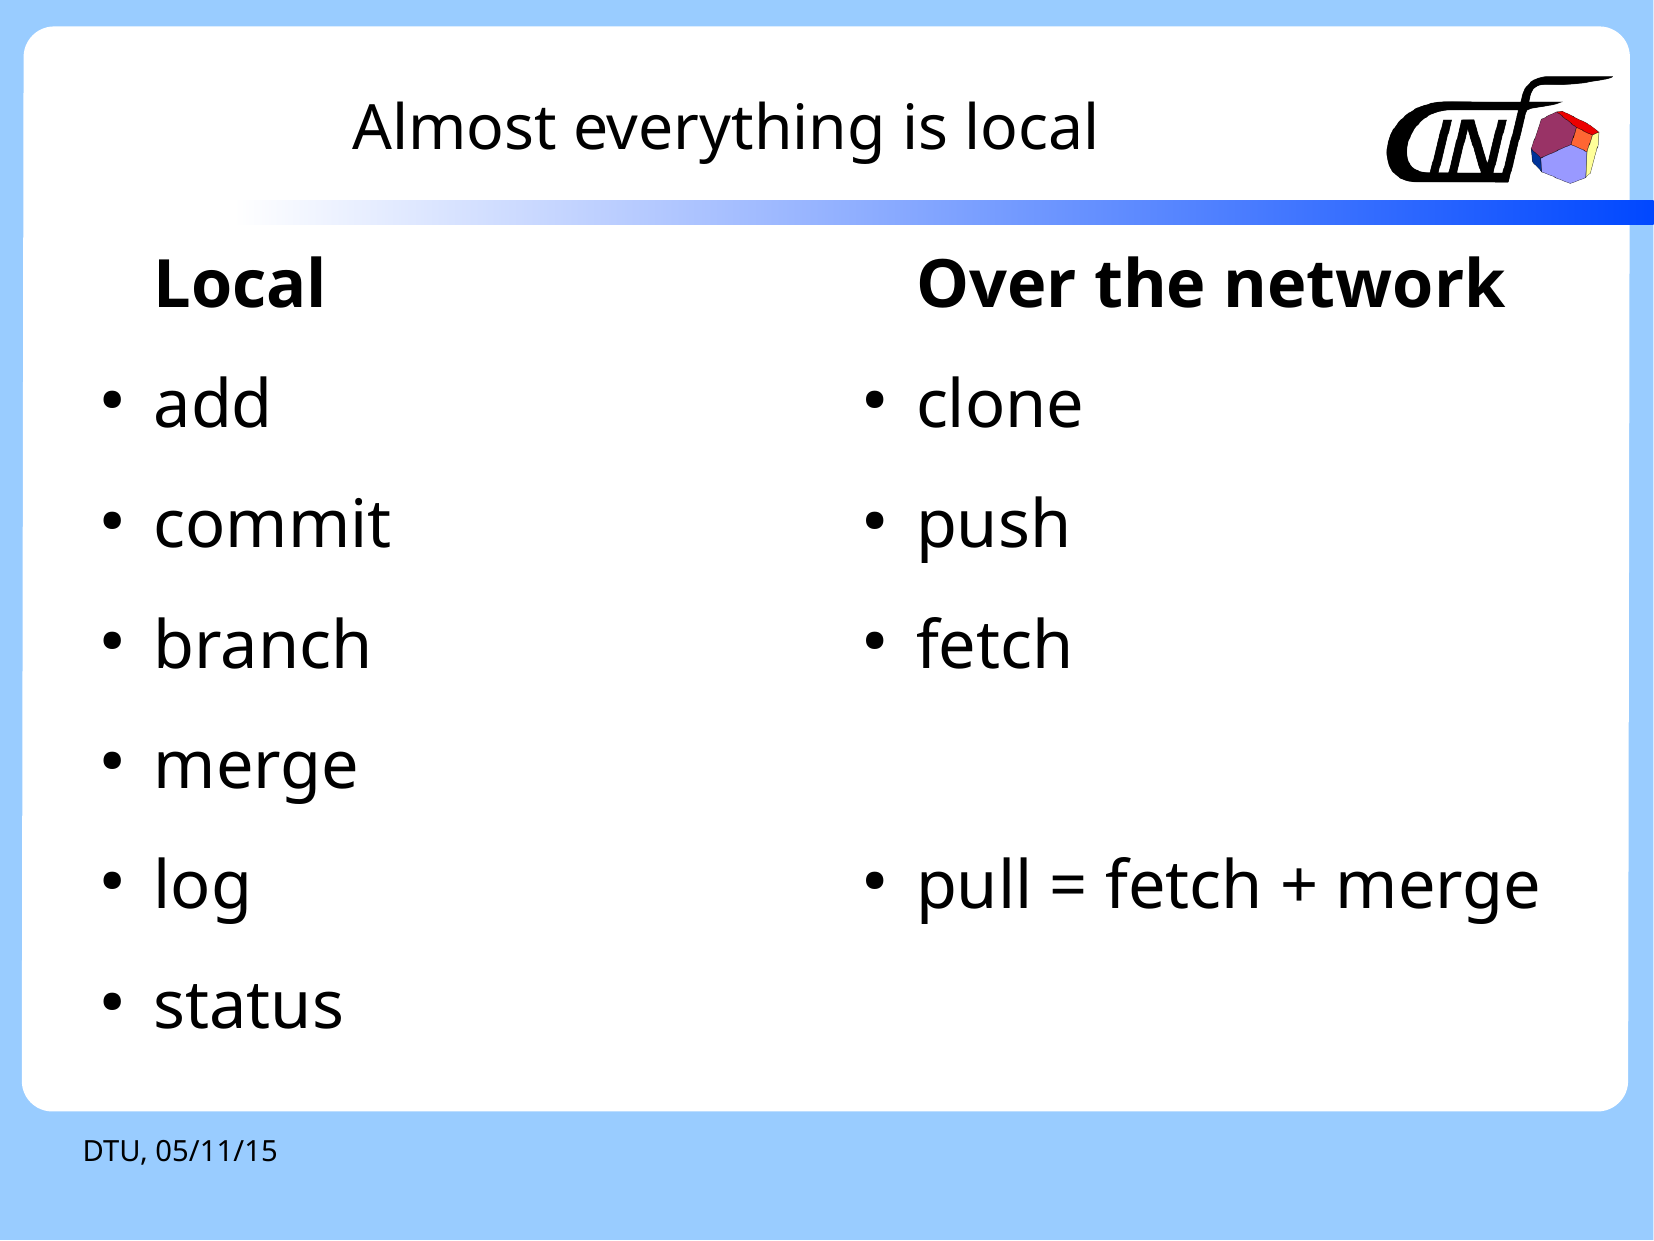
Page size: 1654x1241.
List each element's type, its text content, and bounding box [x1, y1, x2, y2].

list Local add commit branch merge log status [82, 236, 809, 1055]
list Over the network clone push fetch pull = fetch + merge [845, 236, 1572, 1055]
picture [1386, 76, 1613, 184]
title Almost everything is local [82, 49, 1371, 201]
